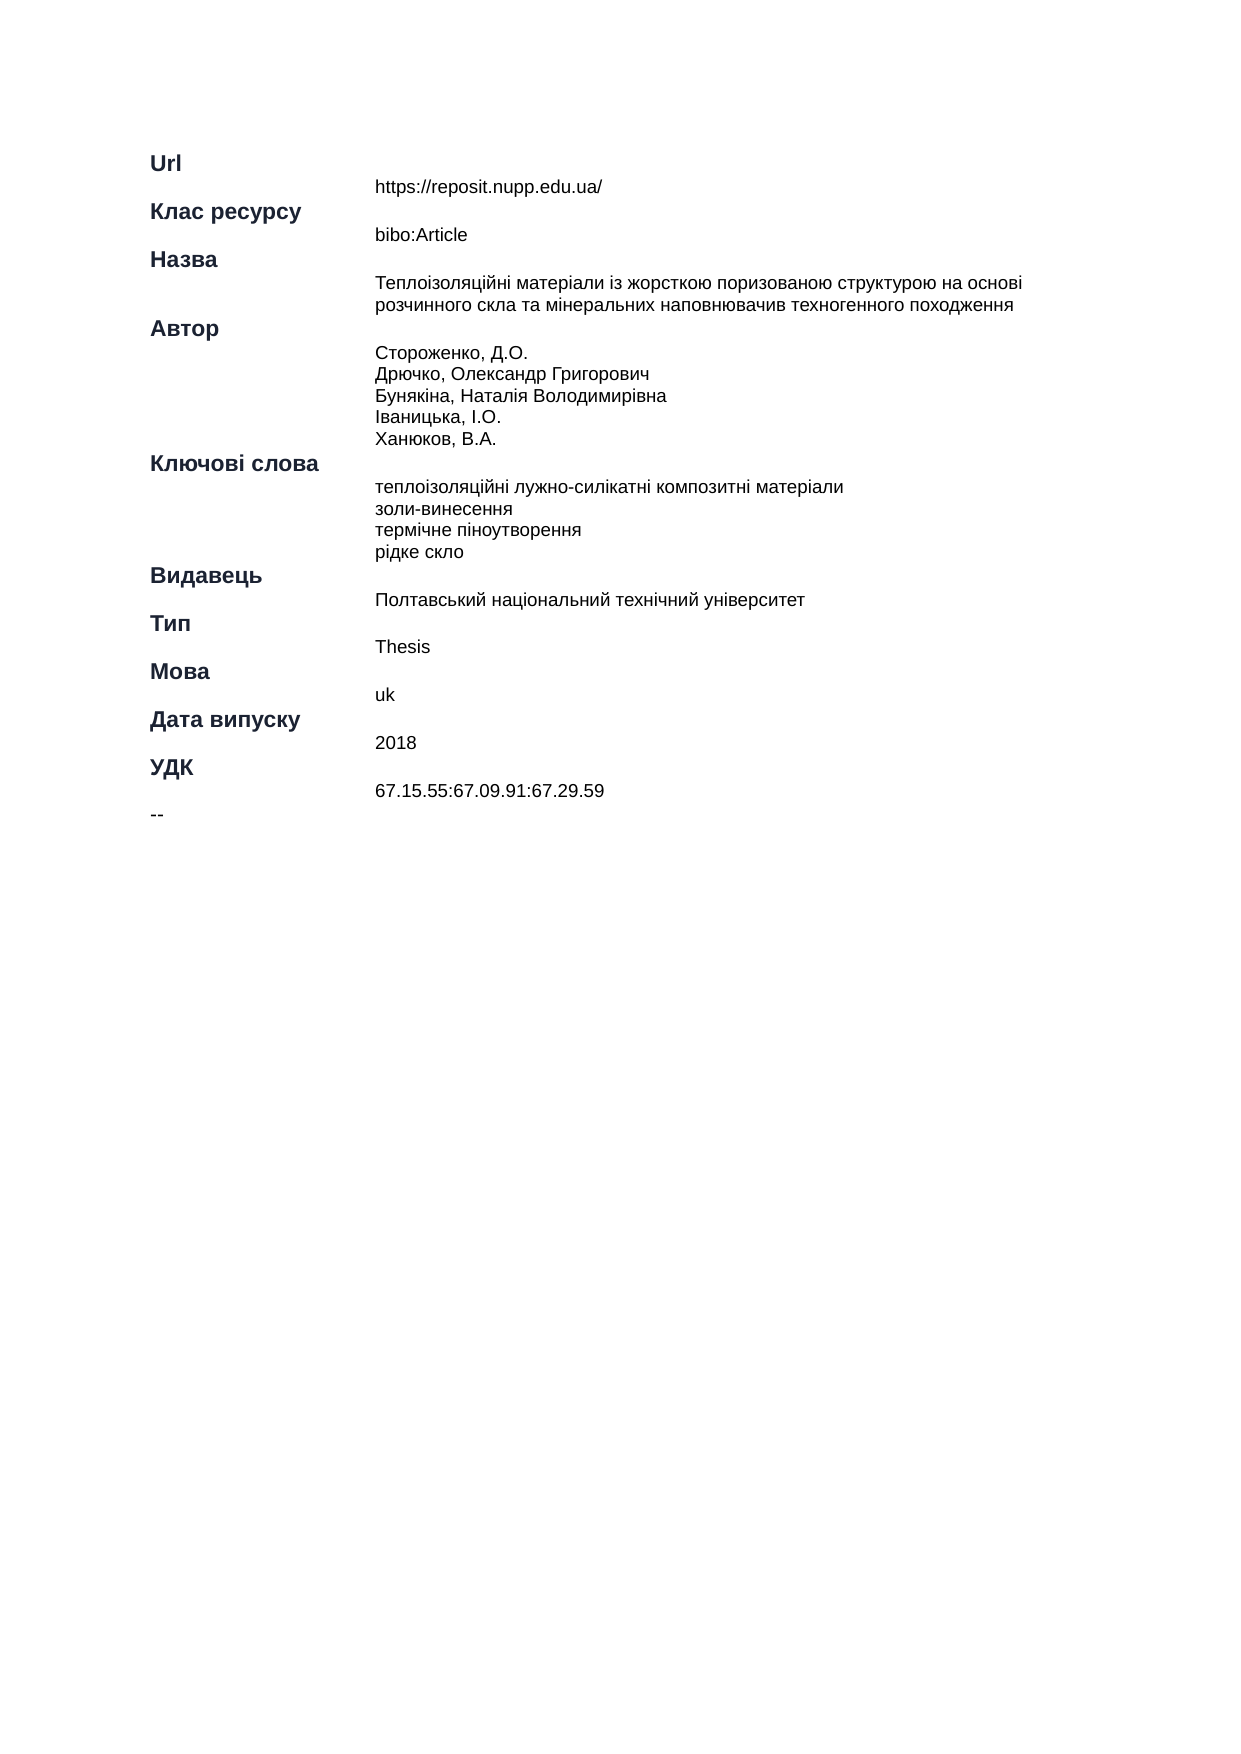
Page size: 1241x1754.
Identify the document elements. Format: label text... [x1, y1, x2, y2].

text Url [150, 150, 1090, 176]
text Thesis [375, 636, 1090, 658]
text Бунякіна, Наталія Володимирівна [375, 385, 1090, 406]
text bibo:Article [375, 224, 1090, 246]
text Дрючко, Олександр Григорович [375, 363, 1090, 385]
text УДК [150, 754, 1090, 780]
text 67.15.55:67.09.91:67.29.59 [375, 780, 1090, 802]
text Стороженко, Д.О. [375, 342, 1090, 363]
text золи-винесення [375, 497, 1090, 519]
text Клас ресурсу [150, 198, 1090, 224]
text 2018 [375, 732, 1090, 754]
text -- [150, 802, 1090, 826]
text https://reposit.nupp.edu.ua/ [375, 176, 1090, 198]
text термічне піноутворення [375, 519, 1090, 541]
text Теплоізоляційні матеріали із жорсткою поризованою структурою на основі розчинного скла та мінеральних наповнювачив техногенного походження [375, 272, 1090, 315]
text Іваницька, І.О. [375, 406, 1090, 428]
text Ханюков, В.А. [375, 428, 1090, 449]
text Ключові слова [150, 449, 1090, 476]
text Автор [150, 315, 1090, 342]
text рідке скло [375, 541, 1090, 562]
text теплоізоляційні лужно-силікатні композитні матеріали [375, 476, 1090, 497]
text Мова [150, 658, 1090, 684]
text uk [375, 684, 1090, 706]
text Видавець [150, 562, 1090, 588]
text Дата випуску [150, 706, 1090, 732]
text Полтавський національний технічний університет [375, 588, 1090, 610]
text Тип [150, 610, 1090, 636]
text Назва [150, 246, 1090, 272]
